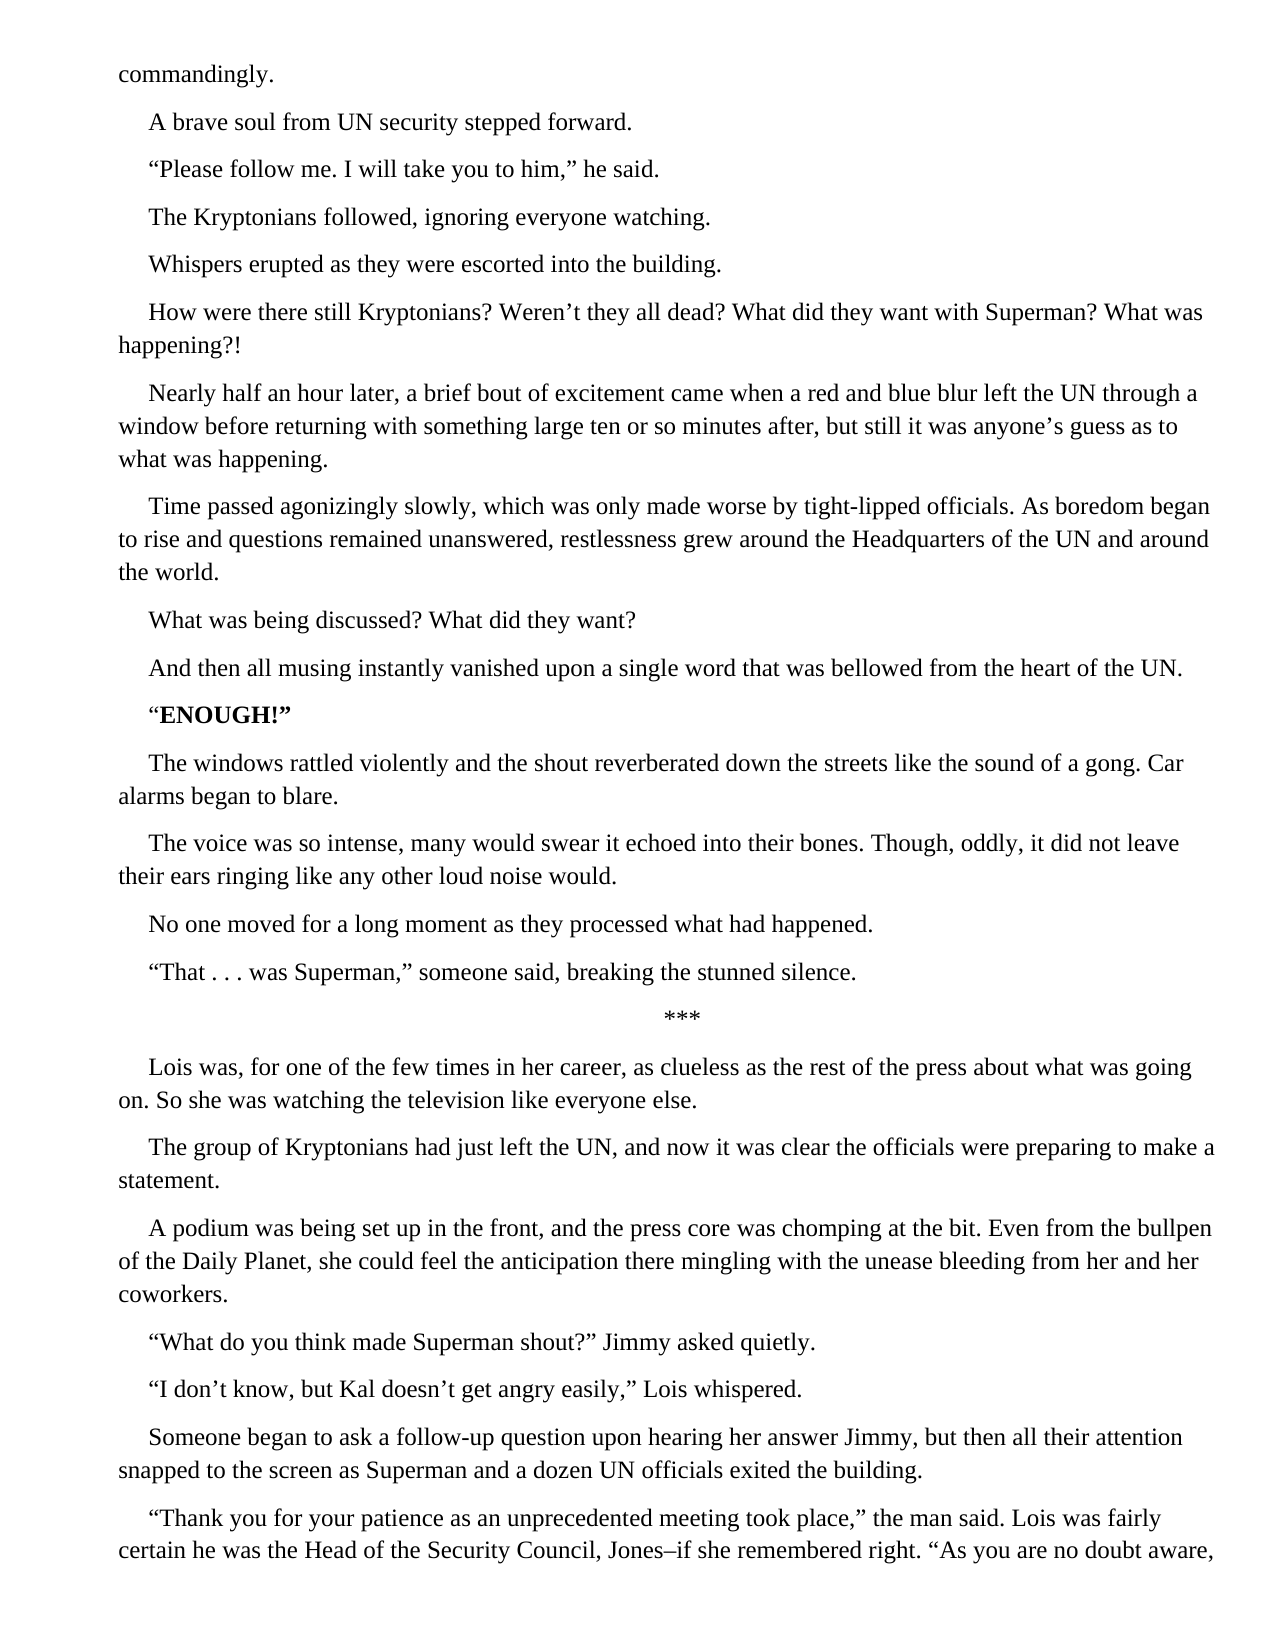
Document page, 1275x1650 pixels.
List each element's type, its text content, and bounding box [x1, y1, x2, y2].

text *** [118, 1004, 1216, 1033]
text What was being discussed? What did they want? [118, 605, 1216, 634]
text Someone began to ask a follow-up question upon hearing her answer Jimmy, but then all their attention snapped to the screen as Superman and a dozen UN officials exited the building. [118, 1422, 1216, 1484]
text The windows rattled violently and the shout reverberated down the streets like the sound of a gong. Car alarms began to blare. [118, 748, 1216, 809]
text A podium was being set up in the front, and the press core was chomping at the bit. Even from the bullpen of the Daily Planet, she could feel the anticipation there mingling with the unease bleeding from her and her coworkers. [118, 1213, 1216, 1308]
text Lois was, for one of the few times in her career, as clueless as the rest of the press about what was going on. So she was watching the television like everyone else. [118, 1052, 1216, 1114]
text The group of Kryptonians had just left the UN, and now it was clear the officials were preparing to make a statement. [118, 1132, 1216, 1194]
text “What do you think made Superman shout?” Jimmy asked quietly. [118, 1327, 1216, 1356]
text Time passed agonizingly slowly, which was only made worse by tight-lipped officials. As boredom began to rise and questions remained unanswered, restlessness grew around the Headquarters of the UN and around the world. [118, 491, 1216, 586]
text The Kryptonians followed, ignoring everyone watching. [118, 202, 1216, 231]
text “Thank you for your patience as an unprecedented meeting took place,” the man said. Lois was fairly certain he was the Head of the Security Council, Jones–if she remembered right. “As you are no doubt aware, [118, 1503, 1216, 1564]
text commandingly. [118, 59, 1216, 88]
text “I don’t know, but Kal doesn’t get angry easily,” Lois whispered. [118, 1374, 1216, 1403]
text And then all musing instantly vanished upon a single word that was bellowed from the heart of the UN. [118, 653, 1216, 681]
text Nearly half an hour later, a brief bout of excitement came when a red and blue blur left the UN through a window before returning with something large ten or so minutes after, but still it was anyone’s guess as to what was happening. [118, 378, 1216, 472]
text “ENOUGH!” [118, 700, 1216, 729]
text A brave soul from UN security stepped forward. [118, 107, 1216, 135]
text No one moved for a long moment as they processed what had happened. [118, 909, 1216, 938]
text “Please follow me. I will take you to him,” he said. [118, 154, 1216, 183]
text “That . . . was Superman,” someone said, breaking the stunned silence. [118, 957, 1216, 985]
text The voice was so intense, many would swear it echoed into their bones. Though, oddly, it did not leave their ears ringing like any other loud noise would. [118, 828, 1216, 890]
text Whispers erupted as they were escorted into the building. [118, 249, 1216, 278]
text How were there still Kryptonians? Weren’t they all dead? What did they want with Superman? What was happening?! [118, 297, 1216, 359]
